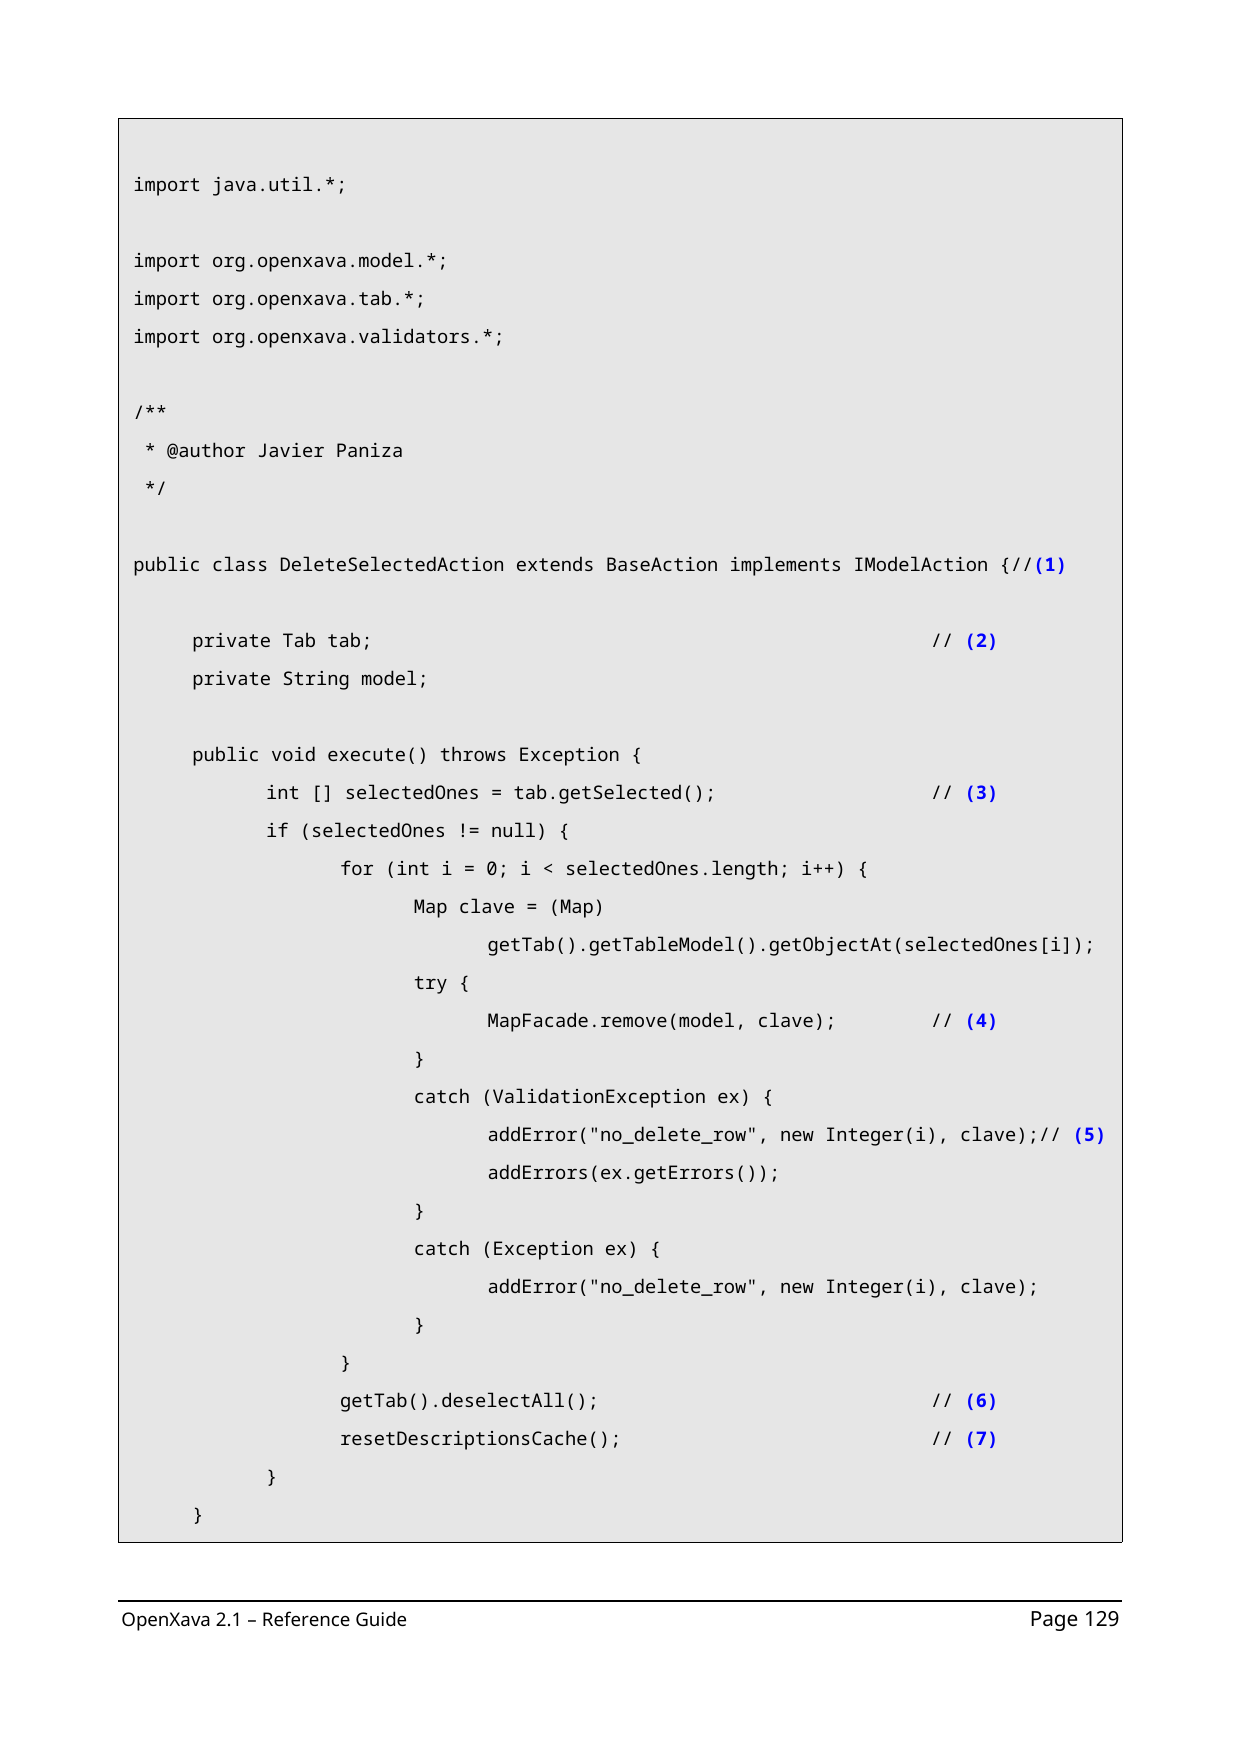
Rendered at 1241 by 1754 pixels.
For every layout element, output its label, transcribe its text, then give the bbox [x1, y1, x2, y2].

text } [119, 1487, 1122, 1542]
text } [119, 1335, 1122, 1373]
text catch (Exception ex) { [119, 1221, 1122, 1259]
text addErrors(ex.getErrors()); [119, 1145, 1122, 1183]
text } [119, 1183, 1122, 1221]
text catch (ValidationException ex) { [119, 1069, 1122, 1107]
text import org.openxava.model.*; [119, 232, 1122, 270]
text import org.openxava.tab.*; [119, 270, 1122, 308]
text getTab().getTableModel().getObjectAt(selectedOnes[i]); [119, 917, 1122, 954]
text resetDescriptionsCache(); // (7) [119, 1411, 1122, 1449]
text getTab().deselectAll(); // (6) [119, 1373, 1122, 1411]
text for (int i = 0; i < selectedOnes.length; i++) { [119, 841, 1122, 878]
text */ [119, 460, 1122, 498]
text * @author Javier Paniza [119, 422, 1122, 460]
text /** [119, 384, 1122, 422]
text MapFacade.remove(model, clave); // (4) [119, 993, 1122, 1031]
text } [119, 1449, 1122, 1487]
text private String model; [119, 650, 1122, 688]
text public void execute() throws Exception { [119, 726, 1122, 764]
text Map clave = (Map) [119, 878, 1122, 917]
text try { [119, 954, 1122, 993]
text } [119, 1031, 1122, 1069]
text } [119, 1297, 1122, 1335]
text if (selectedOnes != null) { [119, 802, 1122, 841]
text addError("no_delete_row", new Integer(i), clave);// (5) [119, 1107, 1122, 1145]
text int [] selectedOnes = tab.getSelected(); // (3) [119, 764, 1122, 802]
text addError("no_delete_row", new Integer(i), clave); [119, 1259, 1122, 1297]
text private Tab tab; // (2) [119, 612, 1122, 650]
text public class DeleteSelectedAction extends BaseAction implements IModelAction {//(1) [119, 536, 1122, 574]
text import org.openxava.validators.*; [119, 308, 1122, 346]
text import java.util.*; [119, 156, 1122, 194]
